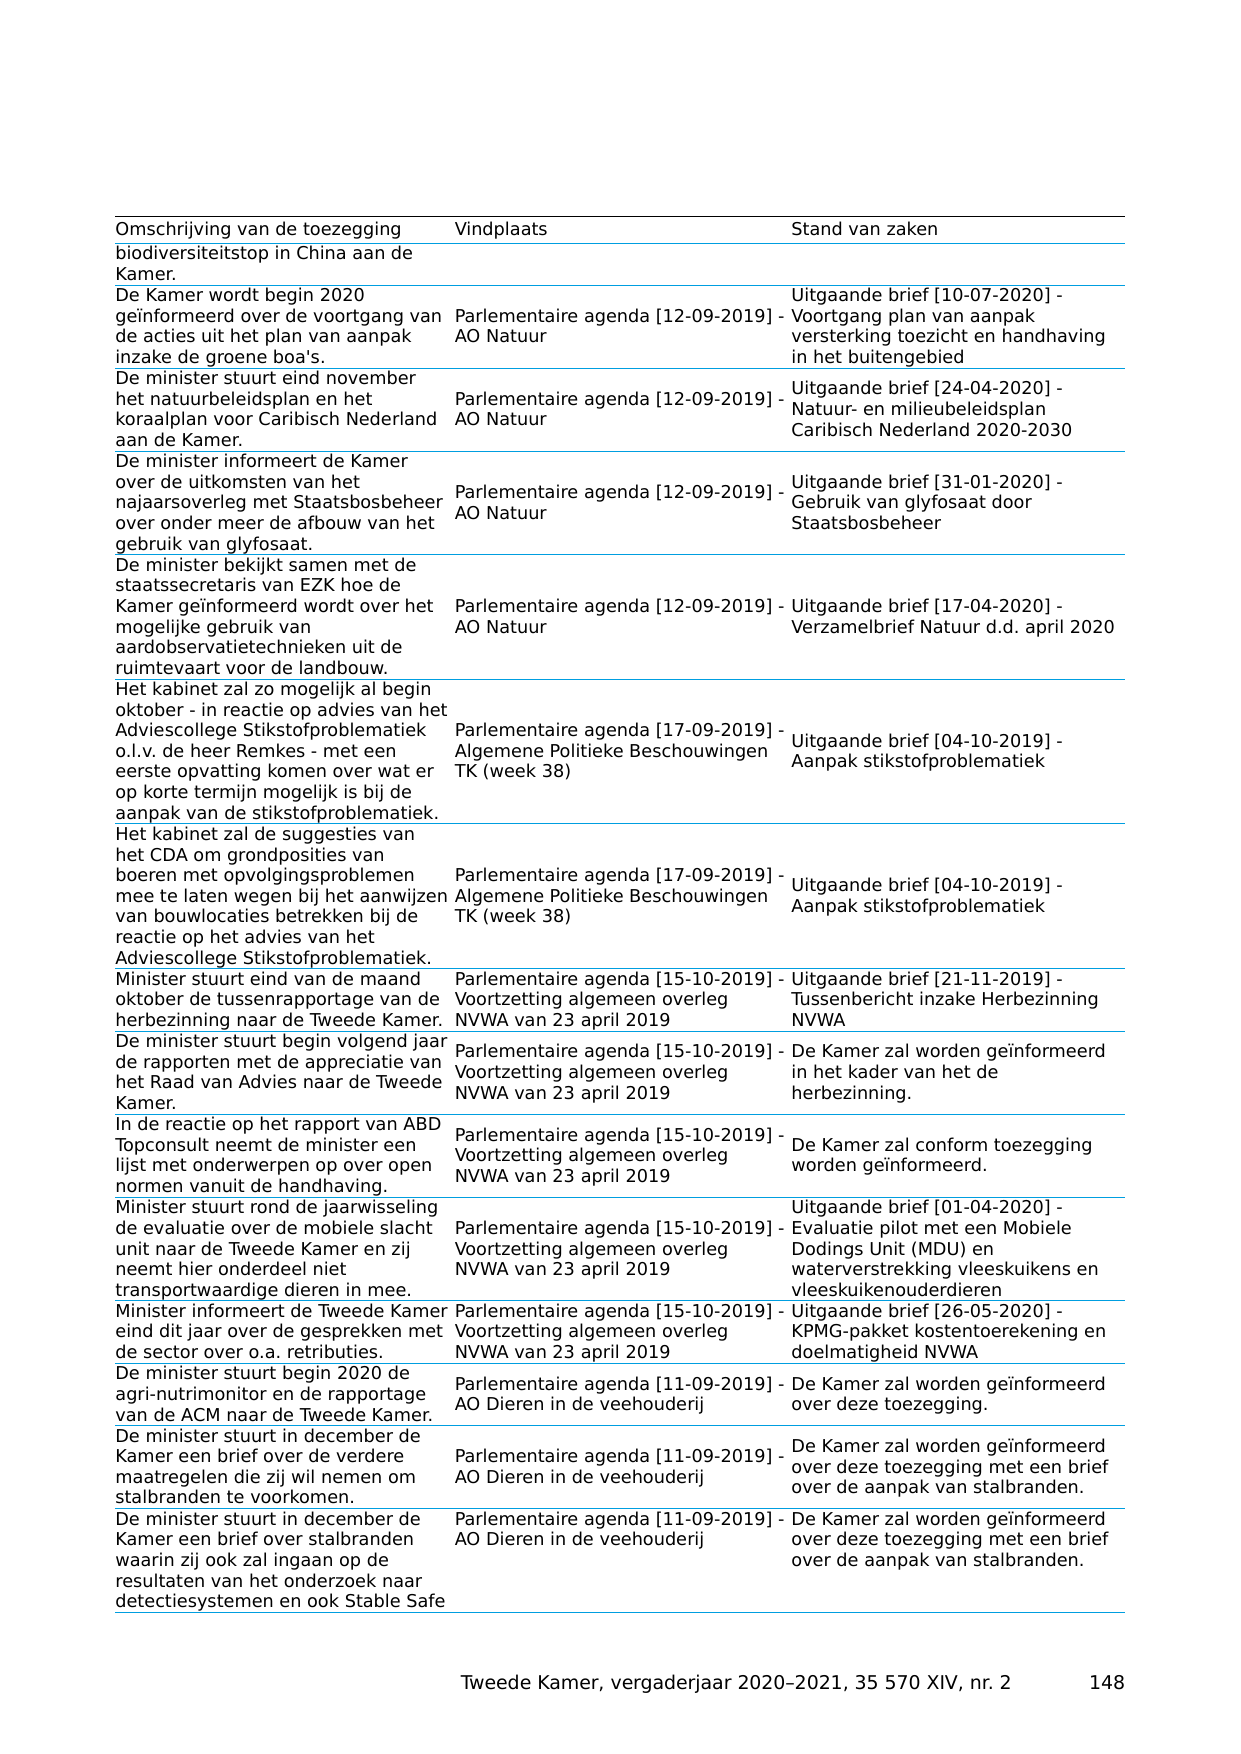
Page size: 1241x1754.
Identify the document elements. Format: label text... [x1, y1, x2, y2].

table_cell Parlementaire agenda [15-10-2019] - Voortzetting algemeen overleg NVWA van 23 april 2019 [452, 1115, 788, 1197]
table_cell Het kabinet zal de suggesties van het CDA om grondposities van boeren met opvolgingsproblemen mee te laten wegen bij het aanwijzen van bouwlocaties betrekken bij de reactie op het advies van het Adviescollege Stikstofproblematiek. [115, 824, 452, 968]
table_cell Stand van zaken [788, 217, 1125, 243]
table_cell Uitgaande brief [24-04-2020] - Natuur- en milieubeleidsplan Caribisch Nederland 2020-2030 [788, 369, 1125, 451]
table_cell Uitgaande brief [31-01-2020] - Gebruik van glyfosaat door Staatsbosbeheer [788, 452, 1125, 554]
table_cell Parlementaire agenda [11-09-2019] - AO Dieren in de veehouderij [452, 1509, 788, 1612]
table_cell De minister stuurt begin 2020 de agri-nutrimonitor en de rapportage van de ACM naar de Tweede Kamer. [115, 1364, 452, 1425]
table_cell De minister stuurt begin volgend jaar de rapporten met de appreciatie van het Raad van Advies naar de Tweede Kamer. [115, 1032, 452, 1114]
table_cell [788, 244, 1125, 284]
table_cell De Kamer zal worden geïnformeerd over deze toezegging met een brief over de aanpak van stalbranden. [788, 1509, 1125, 1612]
table_cell Parlementaire agenda [17-09-2019] - Algemene Politieke Beschouwingen TK (week 38) [452, 680, 788, 823]
table_cell Parlementaire agenda [12-09-2019] - AO Natuur [452, 369, 788, 451]
table_cell Parlementaire agenda [11-09-2019] - AO Dieren in de veehouderij [452, 1426, 788, 1508]
table_cell De minister stuurt in december de Kamer een brief over stalbranden waarin zij ook zal ingaan op de resultaten van het onderzoek naar detectiesystemen en ook Stable Safe [115, 1509, 452, 1612]
table_cell biodiversiteitstop in China aan de Kamer. [115, 244, 452, 284]
table_cell De minister stuurt eind november het natuurbeleidsplan en het koraalplan voor Caribisch Nederland aan de Kamer. [115, 369, 452, 451]
table_cell Parlementaire agenda [15-10-2019] - Voortzetting algemeen overleg NVWA van 23 april 2019 [452, 1032, 788, 1114]
table_cell Minister stuurt eind van de maand oktober de tussenrapportage van de herbezinning naar de Tweede Kamer. [115, 969, 452, 1031]
table_cell Parlementaire agenda [12-09-2019] - AO Natuur [452, 286, 788, 367]
table_cell [452, 244, 788, 284]
table_cell De Kamer wordt begin 2020 geïnformeerd over de voortgang van de acties uit het plan van aanpak inzake de groene boa's. [115, 286, 452, 367]
table_cell Minister stuurt rond de jaarwisseling de evaluatie over de mobiele slacht unit naar de Tweede Kamer en zij neemt hier onderdeel niet transportwaardige dieren in mee. [115, 1198, 452, 1300]
table_cell Uitgaande brief [04-10-2019] - Aanpak stikstofproblematiek [788, 824, 1125, 968]
table_cell Parlementaire agenda [12-09-2019] - AO Natuur [452, 452, 788, 554]
table_cell Parlementaire agenda [12-09-2019] - AO Natuur [452, 555, 788, 678]
table_cell De Kamer zal worden geïnformeerd over deze toezegging. [788, 1364, 1125, 1425]
table_cell Uitgaande brief [21-11-2019] - Tussenbericht inzake Herbezinning NVWA [788, 969, 1125, 1031]
table_cell Omschrijving van de toezegging [115, 217, 452, 243]
table_cell Uitgaande brief [17-04-2020] - Verzamelbrief Natuur d.d. april 2020 [788, 555, 1125, 678]
table_cell Uitgaande brief [04-10-2019] - Aanpak stikstofproblematiek [788, 680, 1125, 823]
table_cell Uitgaande brief [26-05-2020] - KPMG-pakket kostentoerekening en doelmatigheid NVWA [788, 1301, 1125, 1363]
table_cell De Kamer zal conform toezegging worden geïnformeerd. [788, 1115, 1125, 1197]
table_cell Parlementaire agenda [15-10-2019] - Voortzetting algemeen overleg NVWA van 23 april 2019 [452, 969, 788, 1031]
table_cell De minister bekijkt samen met de staatssecretaris van EZK hoe de Kamer geïnformeerd wordt over het mogelijke gebruik van aardobservatietechnieken uit de ruimtevaart voor de landbouw. [115, 555, 452, 678]
table_cell Uitgaande brief [10-07-2020] - Voortgang plan van aanpak versterking toezicht en handhaving in het buitengebied [788, 286, 1125, 367]
table_cell Het kabinet zal zo mogelijk al begin oktober - in reactie op advies van het Adviescollege Stikstofproblematiek o.l.v. de heer Remkes - met een eerste opvatting komen over wat er op korte termijn mogelijk is bij de aanpak van de stikstofproblematiek. [115, 680, 452, 823]
table_cell Parlementaire agenda [17-09-2019] - Algemene Politieke Beschouwingen TK (week 38) [452, 824, 788, 968]
table_cell De minister stuurt in december de Kamer een brief over de verdere maatregelen die zij wil nemen om stalbranden te voorkomen. [115, 1426, 452, 1508]
table_cell In de reactie op het rapport van ABD Topconsult neemt de minister een lijst met onderwerpen op over open normen vanuit de handhaving. [115, 1115, 452, 1197]
table_cell Parlementaire agenda [15-10-2019] - Voortzetting algemeen overleg NVWA van 23 april 2019 [452, 1198, 788, 1300]
table_header Toezeggingen Minister van Landbouw, Natuur en Voedselkwaliteit aan Tweede Kamer [115, 191, 1125, 216]
table_cell Uitgaande brief [01-04-2020] - Evaluatie pilot met een Mobiele Dodings Unit (MDU) en waterverstrekking vleeskuikens en vleeskuikenouderdieren [788, 1198, 1125, 1300]
table_cell Parlementaire agenda [11-09-2019] - AO Dieren in de veehouderij [452, 1364, 788, 1425]
table_cell Parlementaire agenda [15-10-2019] - Voortzetting algemeen overleg NVWA van 23 april 2019 [452, 1301, 788, 1363]
table_cell De Kamer zal worden geïnformeerd over deze toezegging met een brief over de aanpak van stalbranden. [788, 1426, 1125, 1508]
table_cell Minister informeert de Tweede Kamer eind dit jaar over de gesprekken met de sector over o.a. retributies. [115, 1301, 452, 1363]
table_cell De Kamer zal worden geïnformeerd in het kader van het de herbezinning. [788, 1032, 1125, 1114]
table_cell De minister informeert de Kamer over de uitkomsten van het najaarsoverleg met Staatsbosbeheer over onder meer de afbouw van het gebruik van glyfosaat. [115, 452, 452, 554]
table_cell Vindplaats [452, 217, 788, 243]
